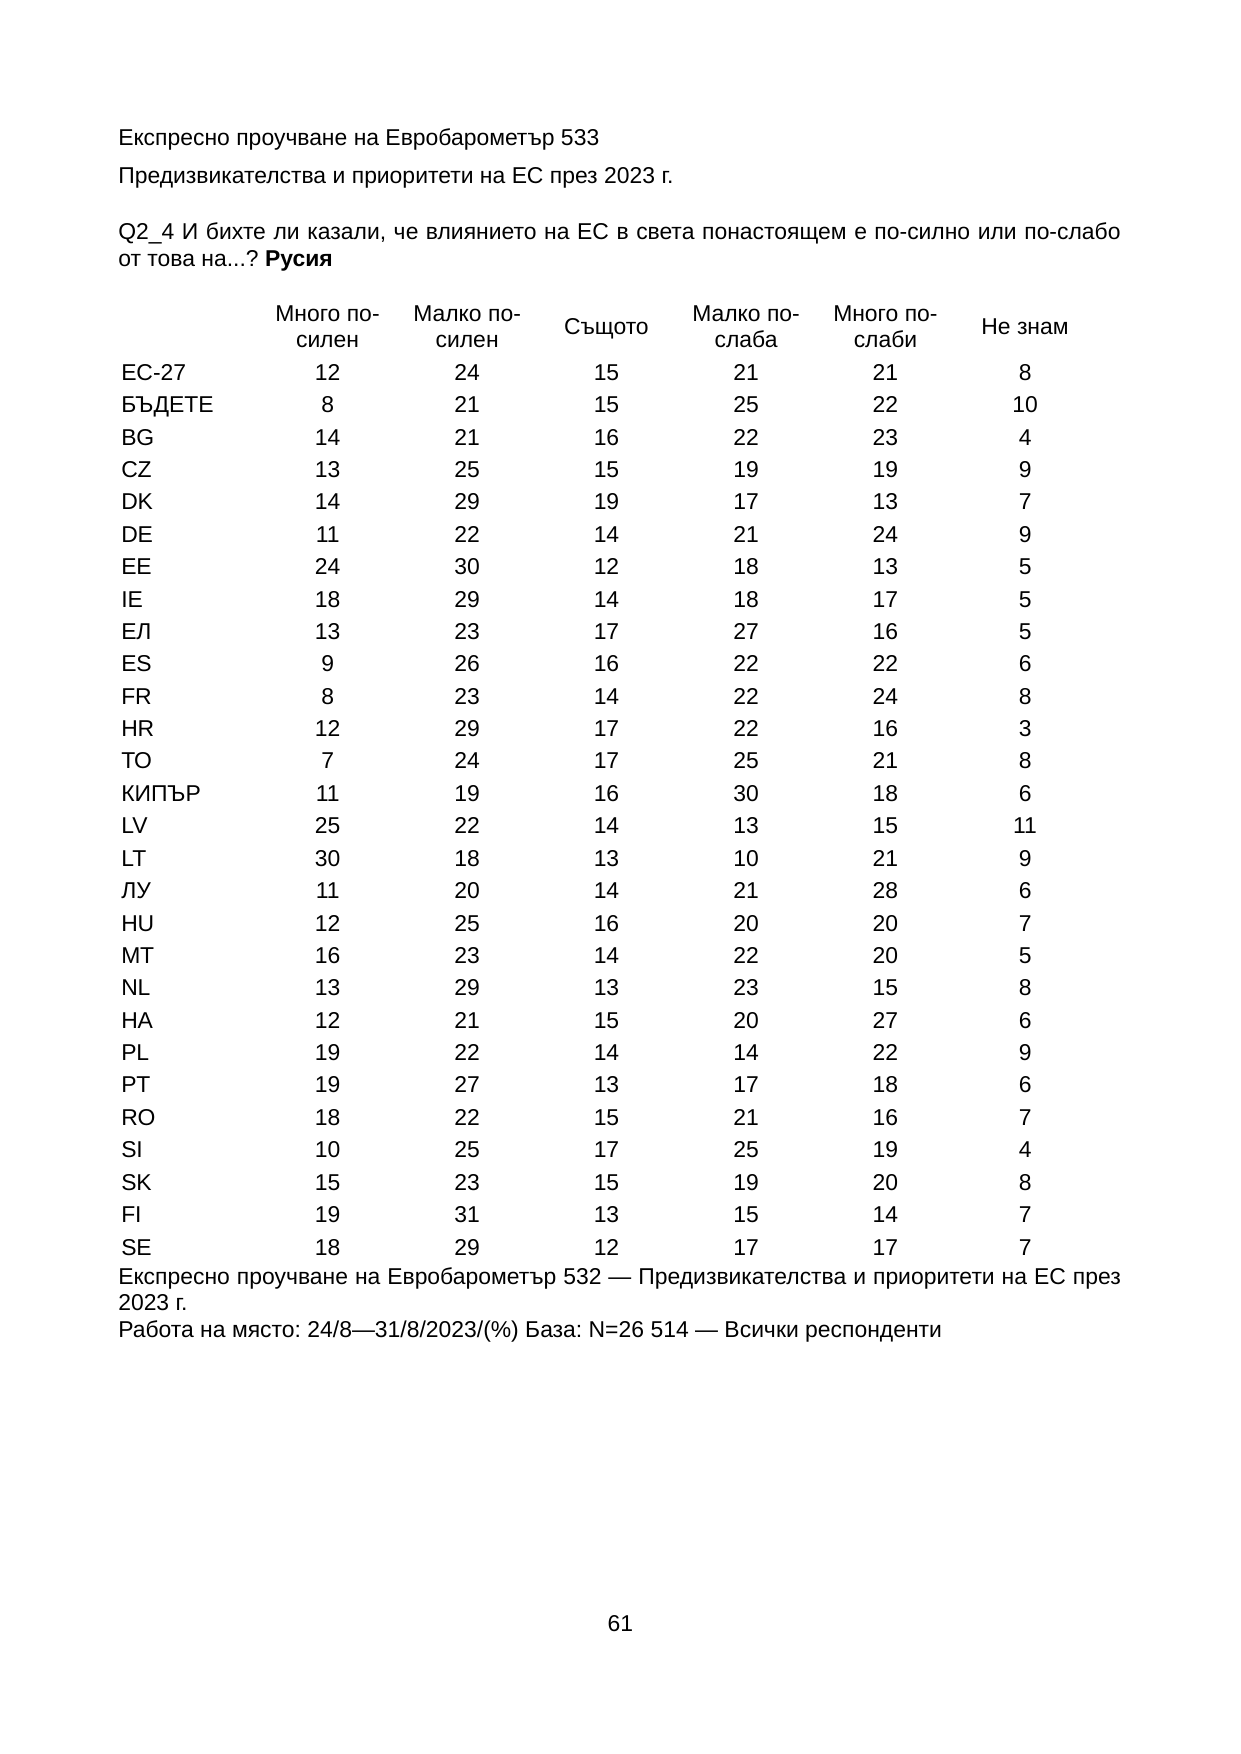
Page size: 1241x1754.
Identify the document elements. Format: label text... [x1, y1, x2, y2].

table_cell 9 [955, 1036, 1094, 1068]
table_cell 22 [676, 939, 816, 971]
table_cell 14 [537, 1036, 676, 1068]
table_cell 13 [537, 1069, 676, 1101]
table_cell 14 [537, 518, 676, 550]
table_cell 5 [955, 615, 1094, 647]
table_cell 23 [816, 421, 955, 453]
table_cell 14 [537, 680, 676, 712]
table_cell 30 [397, 550, 537, 582]
table_cell 23 [397, 1166, 537, 1198]
table_cell 13 [816, 485, 955, 518]
table_cell 14 [676, 1036, 816, 1068]
table_cell 23 [397, 680, 537, 712]
table_cell 21 [397, 388, 537, 421]
table_cell EE [118, 550, 258, 582]
table_cell 17 [676, 1230, 816, 1263]
table_cell 8 [955, 356, 1094, 388]
table_cell 21 [816, 842, 955, 874]
table_cell SE [118, 1230, 258, 1263]
text Q2_4 И бихте ли казали, че влиянието на ЕС в света понастоящем е по-силно или по-слабо от това на...? Русия [118, 218, 1122, 271]
table_cell 19 [537, 485, 676, 518]
table_cell ES [118, 647, 258, 680]
table_cell 8 [258, 680, 397, 712]
table_cell 22 [816, 388, 955, 421]
table_cell 11 [258, 874, 397, 906]
table_cell 3 [955, 712, 1094, 744]
table_cell 12 [258, 906, 397, 939]
table_cell 16 [258, 939, 397, 971]
table_cell 22 [676, 647, 816, 680]
table_cell FR [118, 680, 258, 712]
table_cell 25 [397, 906, 537, 939]
table_cell 18 [258, 1230, 397, 1263]
table_cell SK [118, 1166, 258, 1198]
table_cell 12 [258, 356, 397, 388]
table_cell 10 [955, 388, 1094, 421]
table_cell 15 [258, 1166, 397, 1198]
table_cell 4 [955, 1133, 1094, 1166]
table_cell 19 [258, 1198, 397, 1230]
table_cell 29 [397, 1230, 537, 1263]
table_cell 13 [537, 971, 676, 1004]
table_cell 13 [537, 1198, 676, 1230]
table_cell 21 [397, 1004, 537, 1036]
table_cell LT [118, 842, 258, 874]
table_cell 23 [676, 971, 816, 1004]
table_cell 15 [816, 809, 955, 842]
table_cell 17 [816, 1230, 955, 1263]
table_cell 5 [955, 939, 1094, 971]
table_cell SI [118, 1133, 258, 1166]
table_cell 22 [397, 1101, 537, 1133]
table_cell 18 [816, 777, 955, 809]
table_cell 15 [537, 1004, 676, 1036]
table_cell 19 [258, 1069, 397, 1101]
table_cell 15 [676, 1198, 816, 1230]
table_cell ТО [118, 745, 258, 777]
table_cell 4 [955, 421, 1094, 453]
table_cell RO [118, 1101, 258, 1133]
table_cell HR [118, 712, 258, 744]
table_cell 17 [816, 583, 955, 615]
table_cell 16 [816, 712, 955, 744]
table_cell 21 [676, 1101, 816, 1133]
table_cell 12 [537, 1230, 676, 1263]
table_cell 21 [816, 745, 955, 777]
table_cell 17 [537, 712, 676, 744]
table_cell 22 [816, 1036, 955, 1068]
table_cell 28 [816, 874, 955, 906]
table_cell НА [118, 1004, 258, 1036]
table_header Малко по-силен [397, 297, 537, 356]
table_cell IE [118, 583, 258, 615]
table_cell 25 [676, 388, 816, 421]
table_cell 6 [955, 647, 1094, 680]
table_cell 27 [816, 1004, 955, 1036]
table_cell 14 [537, 809, 676, 842]
table_cell 29 [397, 485, 537, 518]
table_cell 19 [676, 453, 816, 485]
table_cell 6 [955, 1004, 1094, 1036]
table_cell DK [118, 485, 258, 518]
table_cell 17 [676, 485, 816, 518]
table_cell 6 [955, 874, 1094, 906]
table_cell 18 [258, 583, 397, 615]
table_cell 5 [955, 550, 1094, 582]
table_cell 10 [258, 1133, 397, 1166]
table_cell 26 [397, 647, 537, 680]
table_cell 13 [258, 453, 397, 485]
table_cell 11 [258, 777, 397, 809]
table_cell HU [118, 906, 258, 939]
table_cell 9 [955, 842, 1094, 874]
table_cell 14 [537, 939, 676, 971]
table_cell 9 [258, 647, 397, 680]
table_cell 20 [676, 1004, 816, 1036]
table_cell 16 [537, 906, 676, 939]
table_cell 27 [397, 1069, 537, 1101]
table_cell 19 [258, 1036, 397, 1068]
table_cell 14 [537, 874, 676, 906]
table_cell 21 [676, 518, 816, 550]
table_cell 5 [955, 583, 1094, 615]
table_cell 19 [816, 453, 955, 485]
table_cell 29 [397, 971, 537, 1004]
table_cell 17 [537, 615, 676, 647]
table_cell 21 [676, 874, 816, 906]
table_cell 21 [676, 356, 816, 388]
table_cell 13 [537, 842, 676, 874]
table_header Много по-силен [258, 297, 397, 356]
table_cell 8 [258, 388, 397, 421]
table_cell 23 [397, 615, 537, 647]
table_cell 20 [676, 906, 816, 939]
table_cell 24 [397, 356, 537, 388]
table_cell 20 [397, 874, 537, 906]
table_cell ЕС-27 [118, 356, 258, 388]
table_cell ЕЛ [118, 615, 258, 647]
table_cell 18 [676, 550, 816, 582]
table_cell 19 [676, 1166, 816, 1198]
text Експресно проучване на Евробарометър 532 — Предизвикателства и приоритети на ЕС през 2023 г. [118, 1263, 1122, 1316]
table_cell 16 [537, 777, 676, 809]
table_cell 23 [397, 939, 537, 971]
table_cell 20 [816, 1166, 955, 1198]
table_cell 22 [397, 809, 537, 842]
table_cell 20 [816, 906, 955, 939]
table_cell 15 [537, 1101, 676, 1133]
table_header [118, 297, 258, 356]
table_cell 29 [397, 583, 537, 615]
table_cell 14 [537, 583, 676, 615]
table_cell 18 [397, 842, 537, 874]
table_cell 25 [676, 1133, 816, 1166]
table_cell 22 [676, 421, 816, 453]
table_cell 24 [397, 745, 537, 777]
table_cell 22 [397, 518, 537, 550]
table_cell 7 [955, 906, 1094, 939]
table_cell 29 [397, 712, 537, 744]
table_cell 19 [816, 1133, 955, 1166]
table_cell 15 [537, 453, 676, 485]
table_cell 6 [955, 1069, 1094, 1101]
table_cell 13 [258, 615, 397, 647]
table_cell 19 [397, 777, 537, 809]
table_cell 9 [955, 453, 1094, 485]
table_cell 10 [676, 842, 816, 874]
table_cell LV [118, 809, 258, 842]
table_cell BG [118, 421, 258, 453]
table_cell 18 [816, 1069, 955, 1101]
table_cell MT [118, 939, 258, 971]
table_cell 18 [676, 583, 816, 615]
table_cell 7 [258, 745, 397, 777]
table_cell 11 [955, 809, 1094, 842]
table_cell 7 [955, 1230, 1094, 1263]
table_cell 16 [537, 647, 676, 680]
table_cell 14 [816, 1198, 955, 1230]
table_cell 16 [537, 421, 676, 453]
table_cell PL [118, 1036, 258, 1068]
table_cell 18 [258, 1101, 397, 1133]
table_cell 31 [397, 1198, 537, 1230]
table_cell 13 [676, 809, 816, 842]
table_cell 14 [258, 485, 397, 518]
table_cell 22 [397, 1036, 537, 1068]
table_cell 25 [397, 1133, 537, 1166]
table_cell 13 [816, 550, 955, 582]
table_cell 25 [397, 453, 537, 485]
table_cell 12 [537, 550, 676, 582]
table_header Не знам [955, 297, 1094, 356]
table_cell 12 [258, 1004, 397, 1036]
table_cell 24 [816, 518, 955, 550]
table_cell 15 [816, 971, 955, 1004]
table_cell 8 [955, 745, 1094, 777]
table_cell ЛУ [118, 874, 258, 906]
table_cell 21 [816, 356, 955, 388]
table_cell 16 [816, 1101, 955, 1133]
table_cell 17 [676, 1069, 816, 1101]
table_cell 8 [955, 680, 1094, 712]
table_header Много по-слаби [816, 297, 955, 356]
table_cell NL [118, 971, 258, 1004]
table_header Малко по-слаба [676, 297, 816, 356]
table_cell 30 [676, 777, 816, 809]
table_cell 27 [676, 615, 816, 647]
table_cell 7 [955, 1198, 1094, 1230]
table_cell 7 [955, 485, 1094, 518]
table_cell 22 [676, 712, 816, 744]
table_header Същото [537, 297, 676, 356]
table_cell 21 [397, 421, 537, 453]
table_cell 24 [816, 680, 955, 712]
table_cell 22 [676, 680, 816, 712]
table_cell 7 [955, 1101, 1094, 1133]
table_cell 6 [955, 777, 1094, 809]
table_cell 15 [537, 1166, 676, 1198]
table_cell 8 [955, 971, 1094, 1004]
table_cell 17 [537, 1133, 676, 1166]
table_cell БЪДЕТЕ [118, 388, 258, 421]
table_cell 24 [258, 550, 397, 582]
table_cell 14 [258, 421, 397, 453]
table_cell 16 [816, 615, 955, 647]
table_cell 17 [537, 745, 676, 777]
table_cell 13 [258, 971, 397, 1004]
table_cell DE [118, 518, 258, 550]
table_cell 30 [258, 842, 397, 874]
table_cell КИПЪР [118, 777, 258, 809]
table_cell CZ [118, 453, 258, 485]
table_cell FI [118, 1198, 258, 1230]
table_cell 8 [955, 1166, 1094, 1198]
table_cell 22 [816, 647, 955, 680]
table_cell 15 [537, 356, 676, 388]
table_cell 9 [955, 518, 1094, 550]
table_cell 15 [537, 388, 676, 421]
table_cell PT [118, 1069, 258, 1101]
table_cell 20 [816, 939, 955, 971]
table_cell 12 [258, 712, 397, 744]
table_cell 11 [258, 518, 397, 550]
table_cell 25 [676, 745, 816, 777]
text Работа на място: 24/8—31/8/2023/(%) База: N=26 514 — Всички респонденти [118, 1316, 1122, 1342]
table_cell 25 [258, 809, 397, 842]
